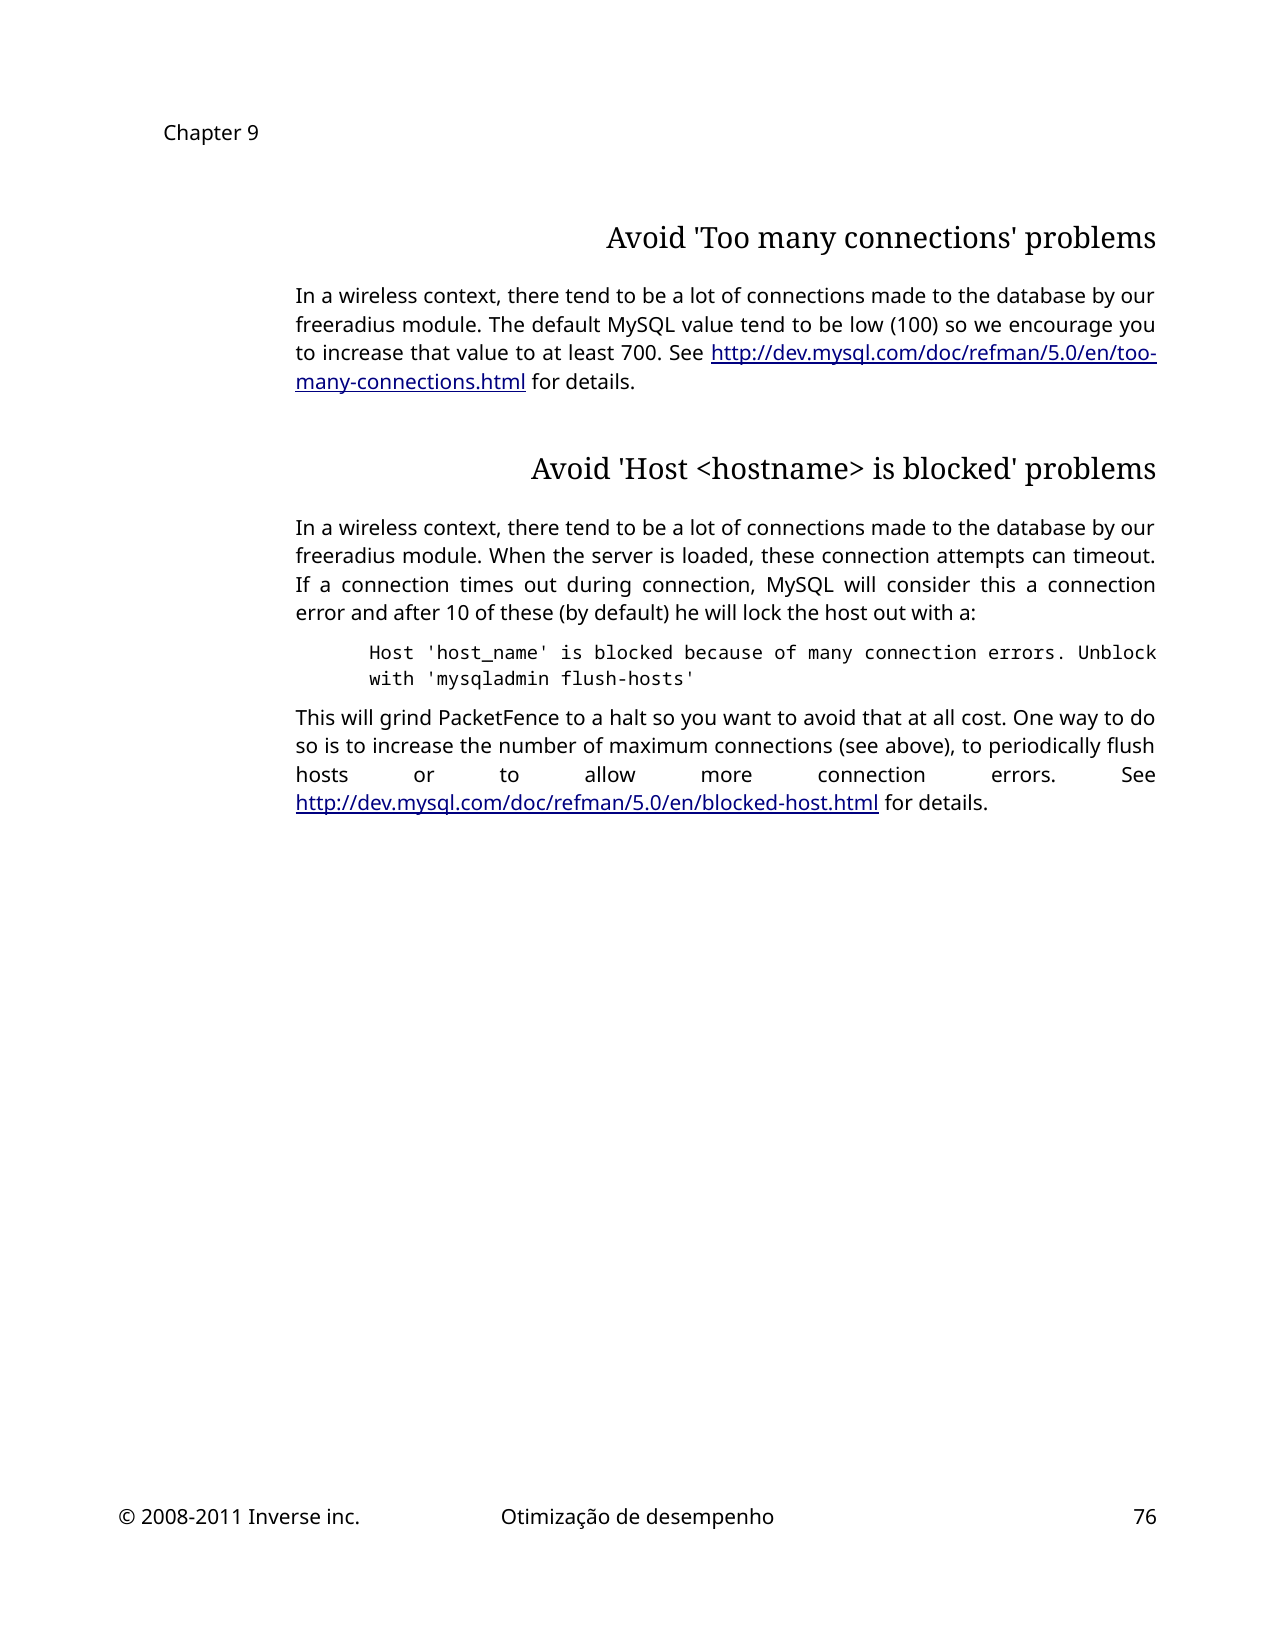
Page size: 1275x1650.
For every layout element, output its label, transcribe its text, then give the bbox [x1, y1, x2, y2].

subtitle Avoid 'Too many connections' problems [295, 217, 1157, 257]
text In a wireless context, there tend to be a lot of connections made to the database by our freeradius module. The default MySQL value tend to be low (100) so we encourage you to increase that value to at least 700. See http://dev.mysql.com/doc/refman/5.0/en/too-many-connections.html for details. [295, 281, 1157, 395]
text In a wireless context, there tend to be a lot of connections made to the database by our freeradius module. When the server is loaded, these connection attempts can timeout. If a connection times out during connection, MySQL will consider this a connection error and after 10 of these (by default) he will lock the host out with a: [295, 513, 1157, 627]
text This will grind PacketFence to a halt so you want to avoid that at all cost. One way to do so is to increase the number of maximum connections (see above), to periodically flush hosts or to allow more connection errors. See http://dev.mysql.com/doc/refman/5.0/en/blocked-host.html for details. [295, 703, 1157, 817]
subtitle Avoid 'Host <hostname> is blocked' problems [295, 449, 1157, 488]
text Host 'host_name' is blocked because of many connection errors. Unblock with 'mysqladmin flush-hosts' [295, 639, 1157, 690]
